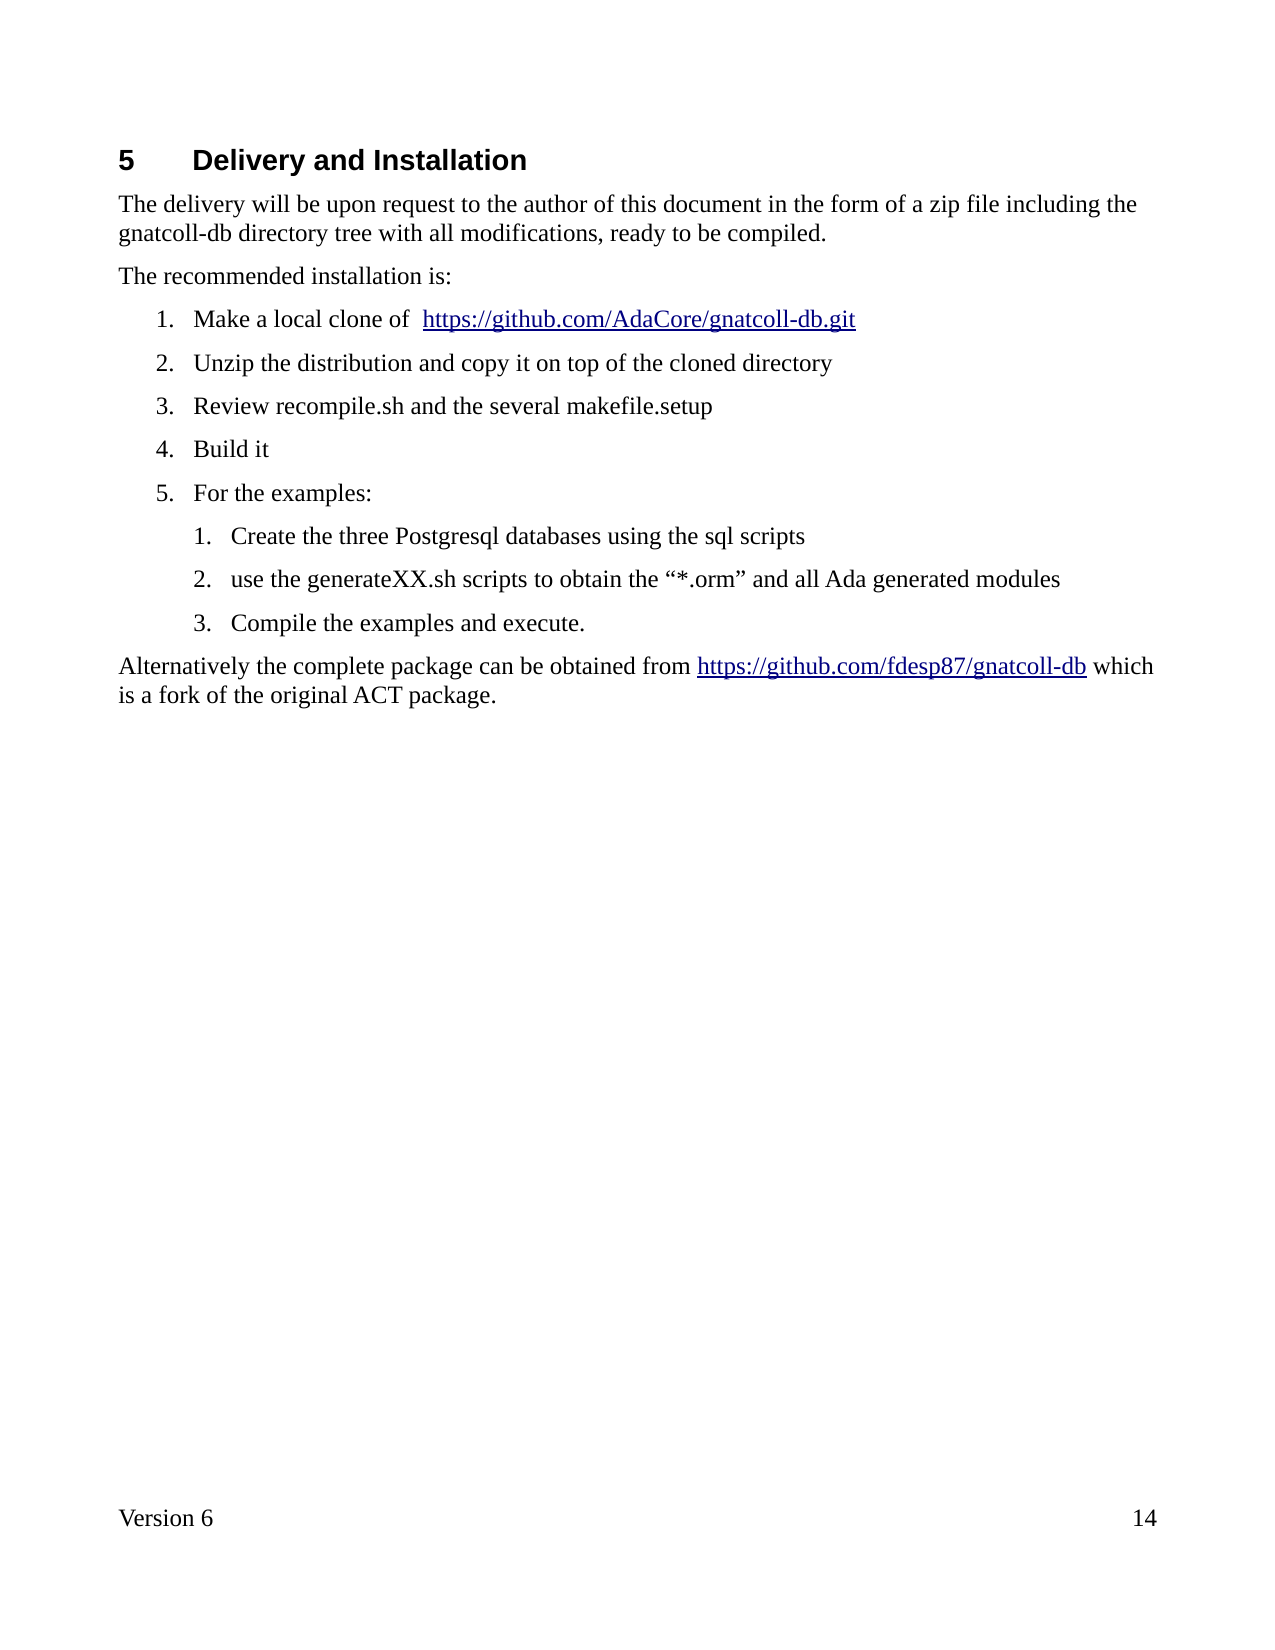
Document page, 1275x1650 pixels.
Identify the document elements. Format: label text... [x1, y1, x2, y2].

list For the examples: [156, 478, 1157, 507]
list Compile the examples and execute. [193, 608, 1157, 637]
text The recommended installation is: [118, 261, 1157, 290]
list Make a local clone of https://github.com/AdaCore/gnatcoll-db.git [156, 304, 1157, 333]
list Unzip the distribution and copy it on top of the cloned directory [156, 348, 1157, 377]
subtitle Delivery and Installation [118, 143, 1157, 177]
list Create the three Postgresql databases using the sql scripts [193, 521, 1157, 550]
list Build it [156, 434, 1157, 463]
list Review recompile.sh and the several makefile.setup [156, 391, 1157, 420]
list use the generateXX.sh scripts to obtain the “*.orm” and all Ada generated modules [193, 564, 1157, 593]
text The delivery will be upon request to the author of this document in the form of a zip file including the gnatcoll-db directory tree with all modifications, ready to be compiled. [118, 189, 1157, 247]
text Alternatively the complete package can be obtained from https://github.com/fdesp87/gnatcoll-db which is a fork of the original ACT package. [118, 651, 1157, 709]
